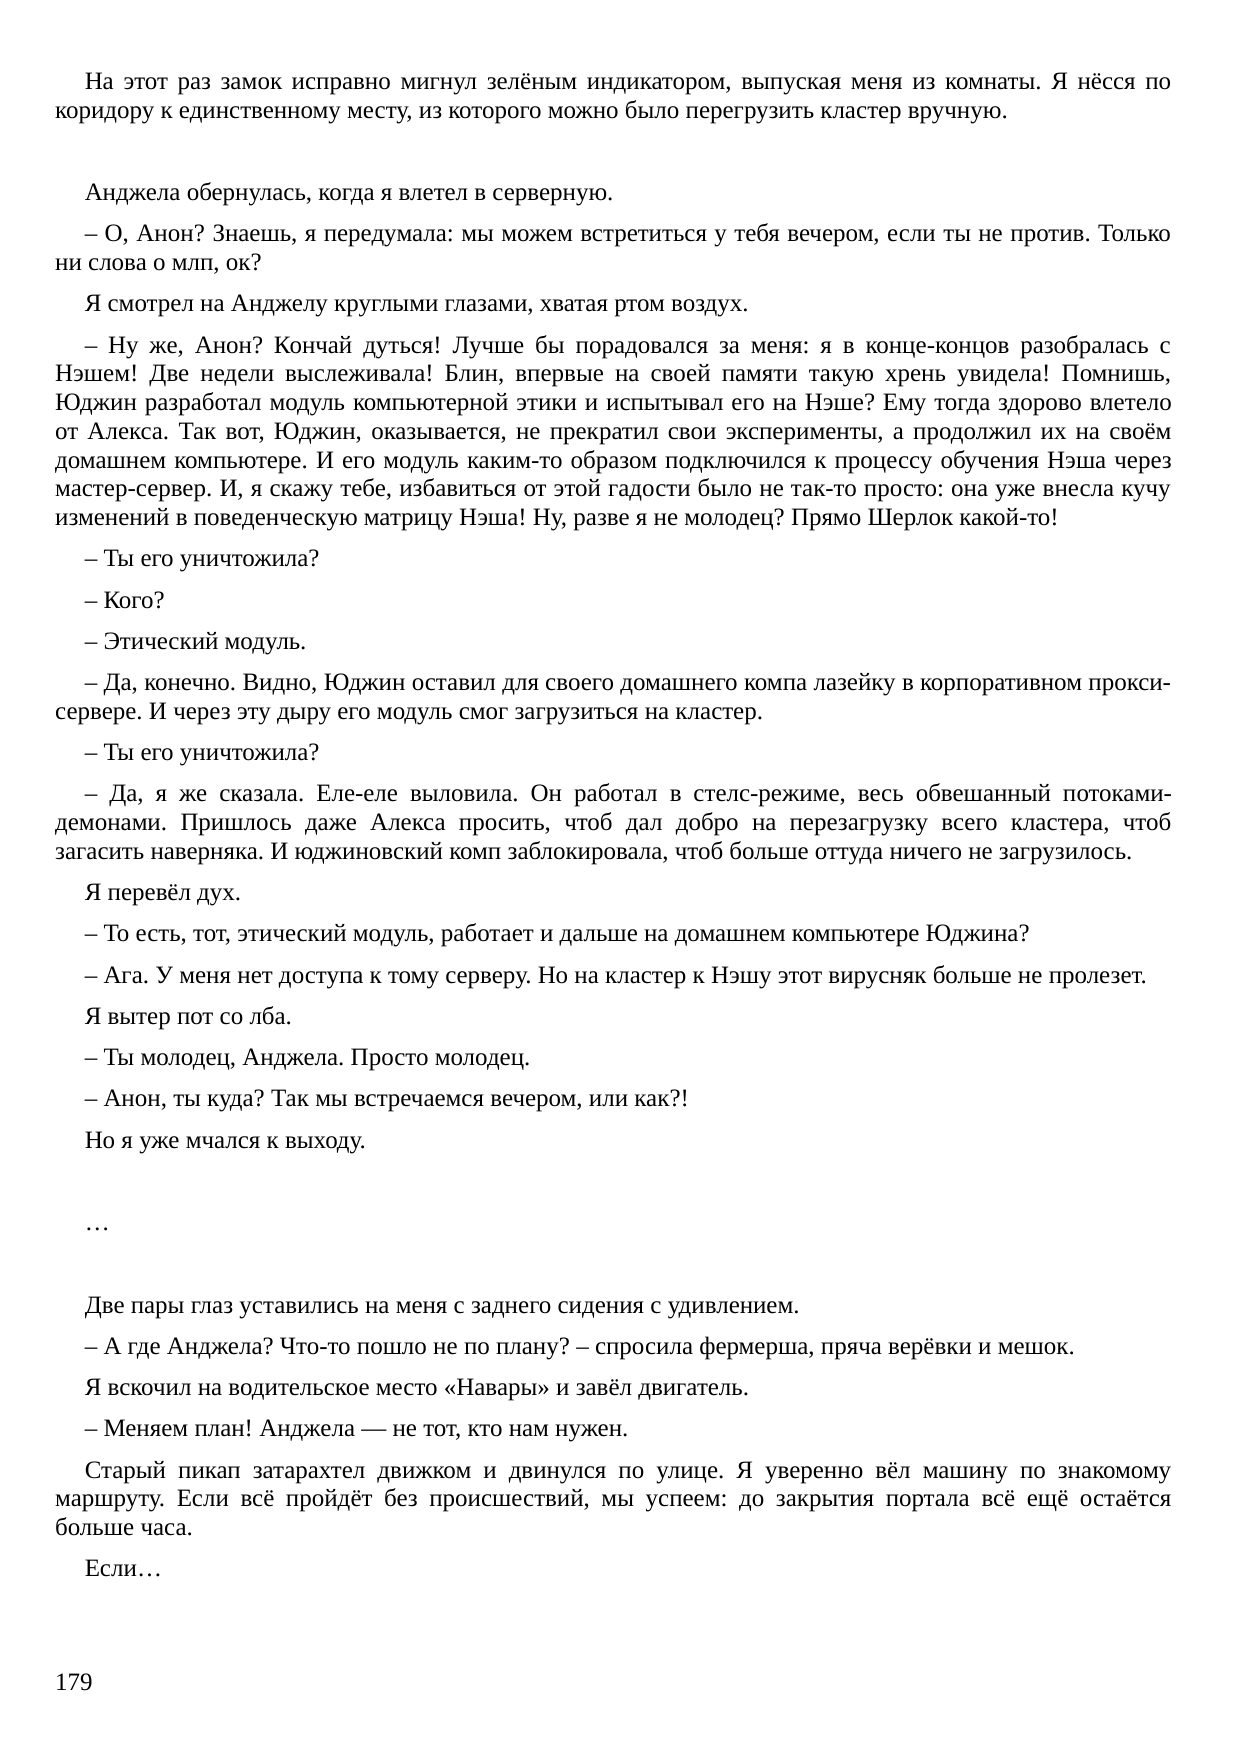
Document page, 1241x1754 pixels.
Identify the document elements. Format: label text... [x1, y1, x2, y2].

text – Этический модуль. [55, 626, 1173, 655]
text Я перевёл дух. [55, 877, 1173, 906]
text – О, Анон? Знаешь, я передумала: мы можем встретиться у тебя вечером, если ты не против. Только ни слова о млп, ок? [55, 218, 1173, 276]
text Я вскочил на водительское место «Навары» и завёл двигатель. [55, 1372, 1173, 1401]
text Но я уже мчался к выходу. [55, 1125, 1173, 1153]
text – Анон, ты куда? Так мы встречаемся вечером, или как?! [55, 1083, 1173, 1112]
text На этот раз замок исправно мигнул зелёным индикатором, выпуская меня из комнаты. Я нёсся по коридору к единственному месту, из которого можно было перегрузить кластер вручную. [55, 66, 1173, 123]
text – Ты его уничтожила? [55, 543, 1173, 572]
text Я смотрел на Анджелу круглыми глазами, хватая ртом воздух. [55, 288, 1173, 317]
text … [55, 1207, 1173, 1236]
text Анджела обернулась, когда я влетел в серверную. [55, 177, 1173, 206]
text – То есть, тот, этический модуль, работает и дальше на домашнем компьютере Юджина? [55, 918, 1173, 947]
text – Кого? [55, 585, 1173, 613]
text Две пары глаз уставились на меня с заднего сидения с удивлением. [55, 1290, 1173, 1318]
text – Ну же, Анон? Кончай дуться! Лучше бы порадовался за меня: я в конце-концов разобралась с Нэшем! Две недели выслеживала! Блин, впервые на своей памяти такую хрень увидела! Помнишь, Юджин разработал модуль компьютерной этики и испытывал его на Нэше? Ему тогда здорово влетело от Алекса. Так вот, Юджин, оказывается, не прекратил свои эксперименты, а продолжил их на своём домашнем компьютере. И его модуль каким-то образом подключился к процессу обучения Нэша через мастер-сервер. И, я скажу тебе, избавиться от этой гадости было не так-то просто: она уже внесла кучу изменений в поведенческую матрицу Нэша! Ну, разве я не молодец? Прямо Шерлок какой-то! [55, 330, 1173, 531]
text – Ага. У меня нет доступа к тому серверу. Но на кластер к Нэшу этот вирусняк больше не пролезет. [55, 960, 1173, 988]
text – Ты его уничтожила? [55, 737, 1173, 766]
text – Меняем план! Анджела — не тот, кто нам нужен. [55, 1413, 1173, 1442]
text – А где Анджела? Что-то пошло не по плану? – спросила фермерша, пряча верёвки и мешок. [55, 1331, 1173, 1360]
text – Да, я же сказала. Еле-еле выловила. Он работал в стелс-режиме, весь обвешанный потоками-демонами. Пришлось даже Алекса просить, чтоб дал добро на перезагрузку всего кластера, чтоб загасить наверняка. И юджиновский комп заблокировала, чтоб больше оттуда ничего не загрузилось. [55, 778, 1173, 865]
text Старый пикап затарахтел движком и двинулся по улице. Я уверенно вёл машину по знакомому маршруту. Если всё пройдёт без происшествий, мы успеем: до закрытия портала всё ещё остаётся больше часа. [55, 1455, 1173, 1541]
text Я вытер пот со лба. [55, 1001, 1173, 1030]
text – Ты молодец, Анджела. Просто молодец. [55, 1042, 1173, 1071]
text Если… [55, 1553, 1173, 1582]
text – Да, конечно. Видно, Юджин оставил для своего домашнего компа лазейку в корпоративном прокси-сервере. И через эту дыру его модуль смог загрузиться на кластер. [55, 667, 1173, 725]
